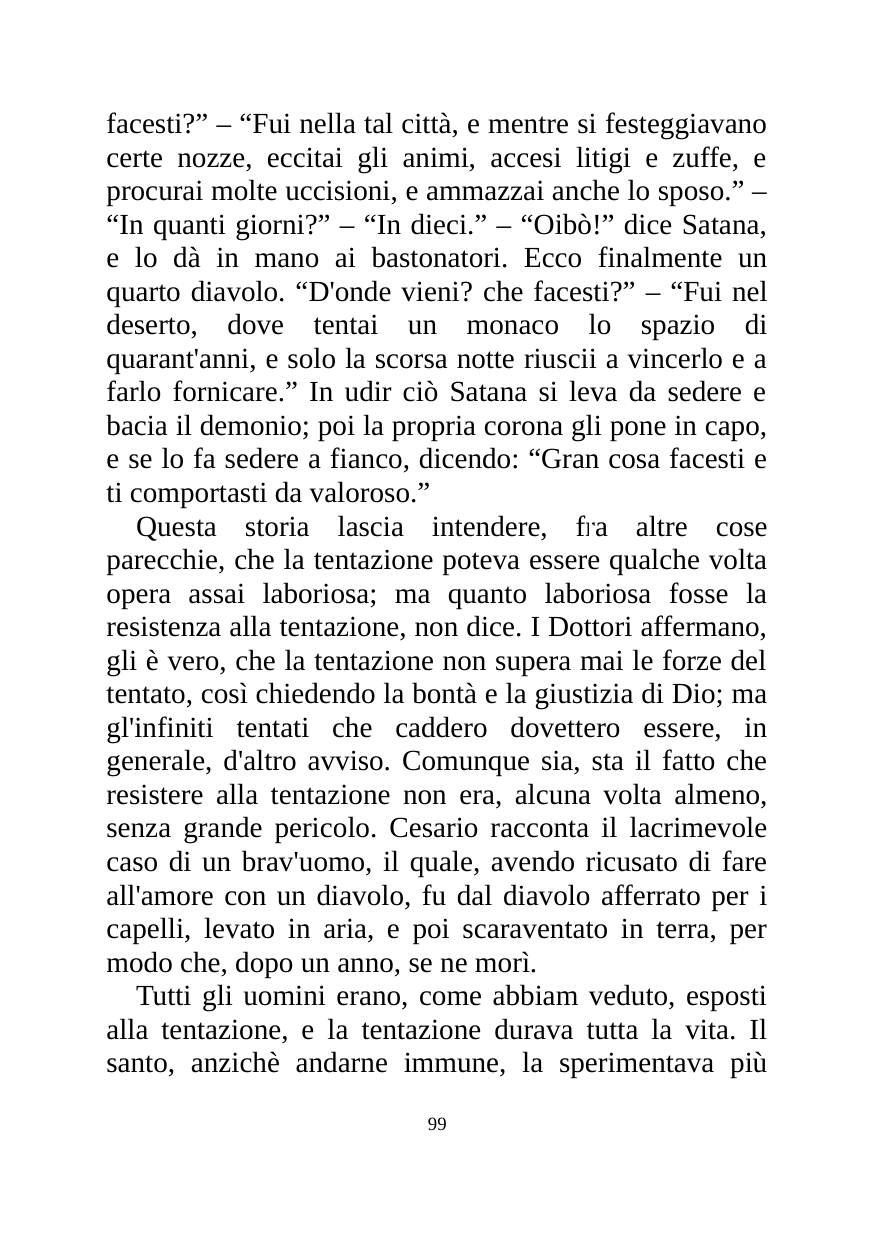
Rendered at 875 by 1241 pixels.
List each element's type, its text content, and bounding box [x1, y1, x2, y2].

text Questa storia lascia intendere, fra altre cose parecchie, che la tentazione poteva essere qualche volta opera assai laboriosa; ma quanto laboriosa fosse la resistenza alla tentazione, non dice. I Dottori affermano, gli è vero, che la tentazione non supera mai le forze del tentato, così chiedendo la bontà e la giustizia di Dio; ma gl'infiniti tentati che caddero dovettero essere, in generale, d'altro avviso. Comunque sia, sta il fatto che resistere alla tentazione non era, alcuna volta almeno, senza grande pericolo. Cesario racconta il lacrimevole caso di un brav'uomo, il quale, avendo ricusato di fare all'amore con un diavolo, fu dal diavolo afferrato per i capelli, levato in aria, e poi scaraventato in terra, per modo che, dopo un anno, se ne morì. [106, 509, 768, 978]
text Tutti gli uomini erano, come abbiam veduto, esposti alla tentazione, e la tentazione durava tutta la vita. Il santo, anzichè andarne immune, la sperimentava più [106, 978, 768, 1079]
text facesti?” – “Fui nella tal città, e mentre si festeggiavano certe nozze, eccitai gli animi, accesi litigi e zuffe, e procurai molte uccisioni, e ammazzai anche lo sposo.” – “In quanti giorni?” – “In dieci.” – “Oibò!” dice Satana, e lo dà in mano ai bastonatori. Ecco finalmente un quarto diavolo. “D'onde vieni? che facesti?” – “Fui nel deserto, dove tentai un monaco lo spazio di quarant'anni, e solo la scorsa notte riuscii a vincerlo e a farlo fornicare.” In udir ciò Satana si leva da sedere e bacia il demonio; poi la propria corona gli pone in capo, e se lo fa sedere a fianco, dicendo: “Gran cosa facesti e ti comportasti da valoroso.” [106, 106, 768, 509]
